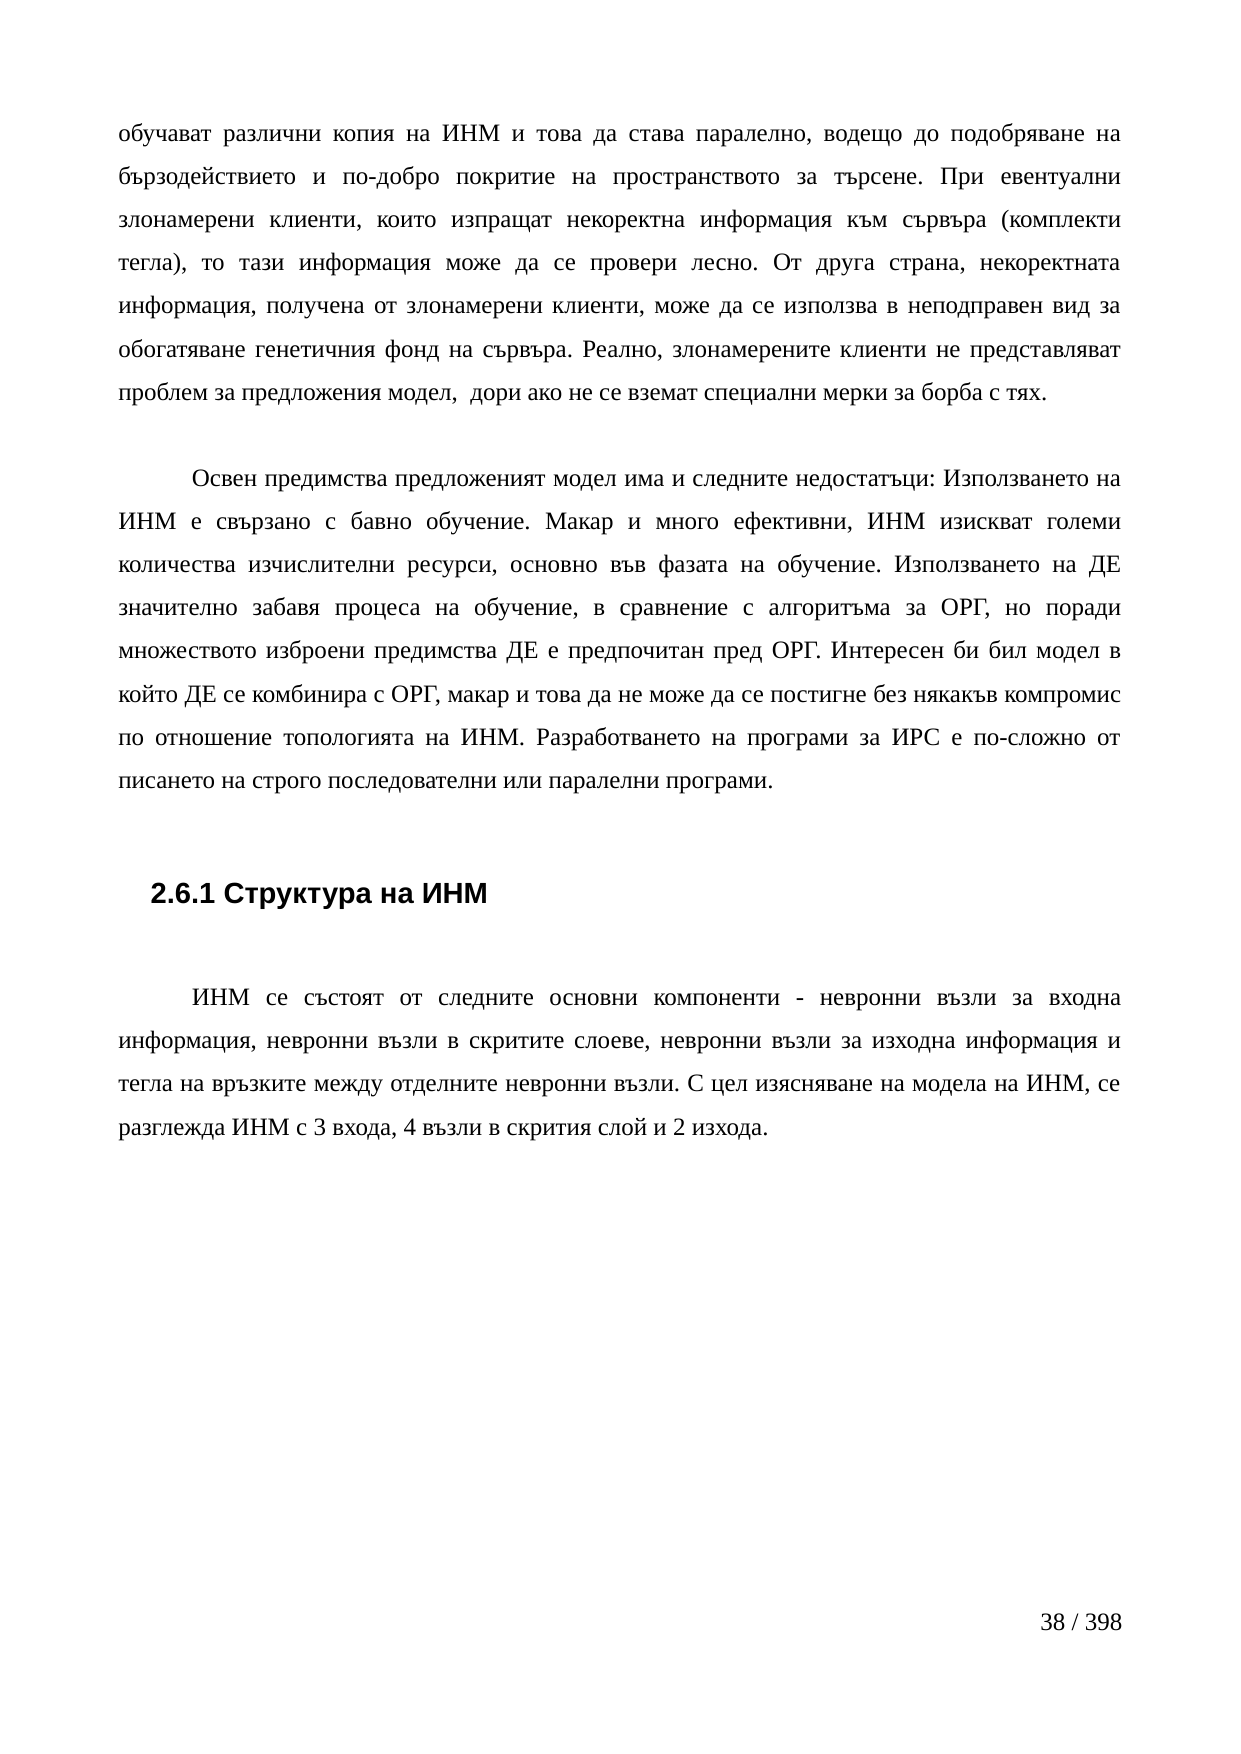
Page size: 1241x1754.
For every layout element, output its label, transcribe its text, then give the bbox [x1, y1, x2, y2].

text ИНМ се състоят от следните основни компоненти - невронни възли за входна информация, невронни възли в скритите слоеве, невронни възли за изходна информация и тегла на връзките между отделните невронни възли. С цел изясняване на модела на ИНМ, се разглежда ИНМ с 3 входа, 4 възли в скрития слой и 2 изхода. [118, 982, 1122, 1140]
subtitle 2.6.1 Структура на ИНМ [118, 876, 1122, 910]
text Освен предимства предложеният модел има и следните недостатъци: Използването на ИНМ е свързано с бавно обучение. Макар и много ефективни, ИНМ изискват големи количества изчислителни ресурси, основно във фазата на обучение. Използването на ДЕ значително забавя процеса на обучение, в сравнение с алгоритъма за ОРГ, но поради множеството изброени предимства ДЕ е предпочитан пред ОРГ. Интересен би бил модел в който ДЕ се комбинира с ОРГ, макар и това да не може да се постигне без някакъв компромис по отношение топологията на ИНМ. Разработването на програми за ИРС е по-сложно от писането на строго последователни или паралелни програми. [118, 463, 1122, 794]
text обучават различни копия на ИНМ и това да става паралелно, водещо до подобряване на бързодействието и по-добро покритие на пространството за търсене. При евентуални злонамерени клиенти, които изпращат некоректна информация към сървъра (комплекти тегла), то тази информация може да се провери лесно. От друга страна, некоректната информация, получена от злонамерени клиенти, може да се използва в неподправен вид за обогатяване генетичния фонд на сървъра. Реално, злонамерените клиенти не представляват проблем за предложения модел, дори ако не се вземат специални мерки за борба с тях. [118, 118, 1122, 406]
